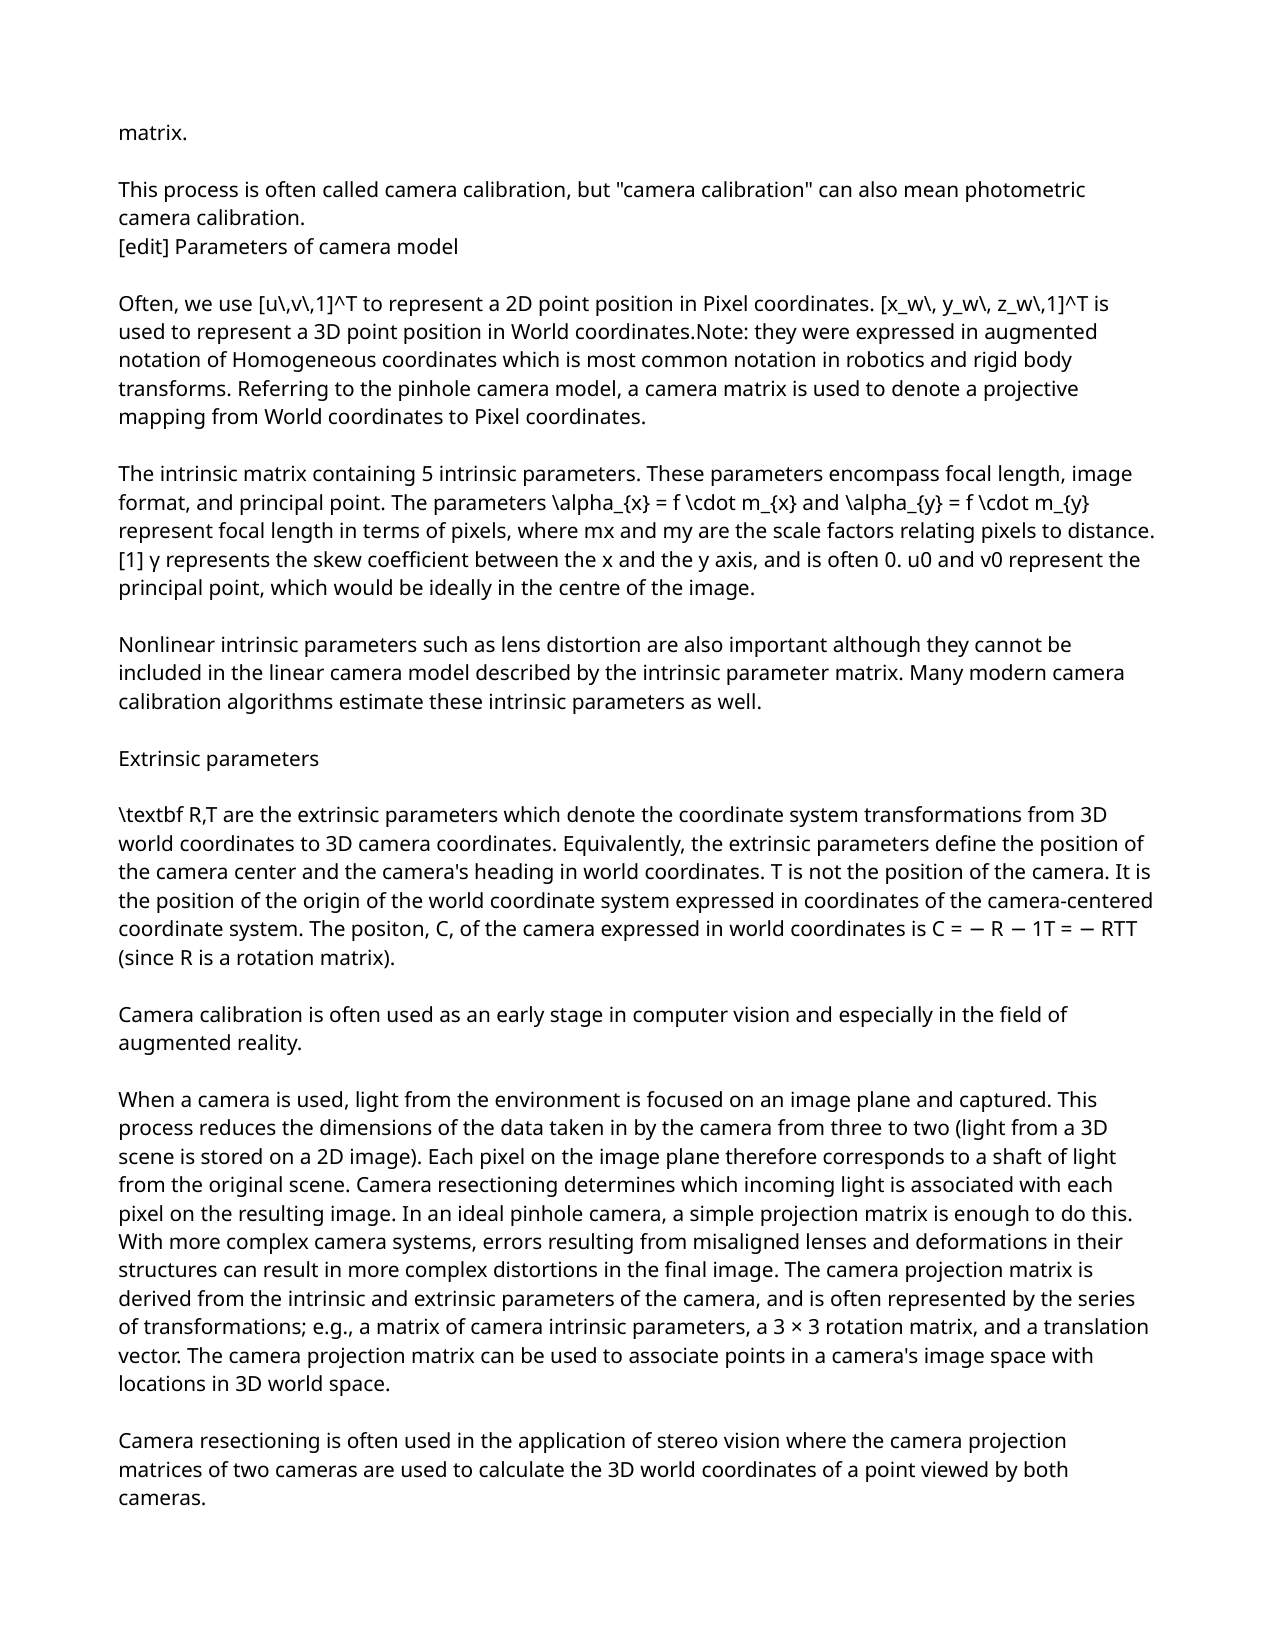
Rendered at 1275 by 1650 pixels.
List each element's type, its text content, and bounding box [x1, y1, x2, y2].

text Often, we use [u\,v\,1]^T to represent a 2D point position in Pixel coordinates. [x_w\, y_w\, z_w\,1]^T is used to represent a 3D point position in World coordinates.Note: they were expressed in augmented notation of Homogeneous coordinates which is most common notation in robotics and rigid body transforms. Referring to the pinhole camera model, a camera matrix is used to denote a projective mapping from World coordinates to Pixel coordinates. [118, 289, 1157, 431]
text matrix. [118, 118, 1157, 147]
text [edit] Parameters of camera model [118, 232, 1157, 260]
text This process is often called camera calibration, but "camera calibration" can also mean photometric camera calibration. [118, 175, 1157, 232]
text The intrinsic matrix containing 5 intrinsic parameters. These parameters encompass focal length, image format, and principal point. The parameters \alpha_{x} = f \cdot m_{x} and \alpha_{y} = f \cdot m_{y} represent focal length in terms of pixels, where mx and my are the scale factors relating pixels to distance. [1] γ represents the skew coefficient between the x and the y axis, and is often 0. u0 and v0 represent the principal point, which would be ideally in the centre of the image. [118, 459, 1157, 602]
text Nonlinear intrinsic parameters such as lens distortion are also important although they cannot be included in the linear camera model described by the intrinsic parameter matrix. Many modern camera calibration algorithms estimate these intrinsic parameters as well. [118, 630, 1157, 715]
text \textbf R,T are the extrinsic parameters which denote the coordinate system transformations from 3D world coordinates to 3D camera coordinates. Equivalently, the extrinsic parameters define the position of the camera center and the camera's heading in world coordinates. T is not the position of the camera. It is the position of the origin of the world coordinate system expressed in coordinates of the camera-centered coordinate system. The positon, C, of the camera expressed in world coordinates is C = − R − 1T = − RTT (since R is a rotation matrix). [118, 801, 1157, 971]
text Extrinsic parameters [118, 744, 1157, 772]
text Camera resectioning is often used in the application of stereo vision where the camera projection matrices of two cameras are used to calculate the 3D world coordinates of a point viewed by both cameras. [118, 1426, 1157, 1512]
text When a camera is used, light from the environment is focused on an image plane and captured. This process reduces the dimensions of the data taken in by the camera from three to two (light from a 3D scene is stored on a 2D image). Each pixel on the image plane therefore corresponds to a shaft of light from the original scene. Camera resectioning determines which incoming light is associated with each pixel on the resulting image. In an ideal pinhole camera, a simple projection matrix is enough to do this. With more complex camera systems, errors resulting from misaligned lenses and deformations in their structures can result in more complex distortions in the final image. The camera projection matrix is derived from the intrinsic and extrinsic parameters of the camera, and is often represented by the series of transformations; e.g., a matrix of camera intrinsic parameters, a 3 × 3 rotation matrix, and a translation vector. The camera projection matrix can be used to associate points in a camera's image space with locations in 3D world space. [118, 1085, 1157, 1398]
text Camera calibration is often used as an early stage in computer vision and especially in the field of augmented reality. [118, 1000, 1157, 1057]
